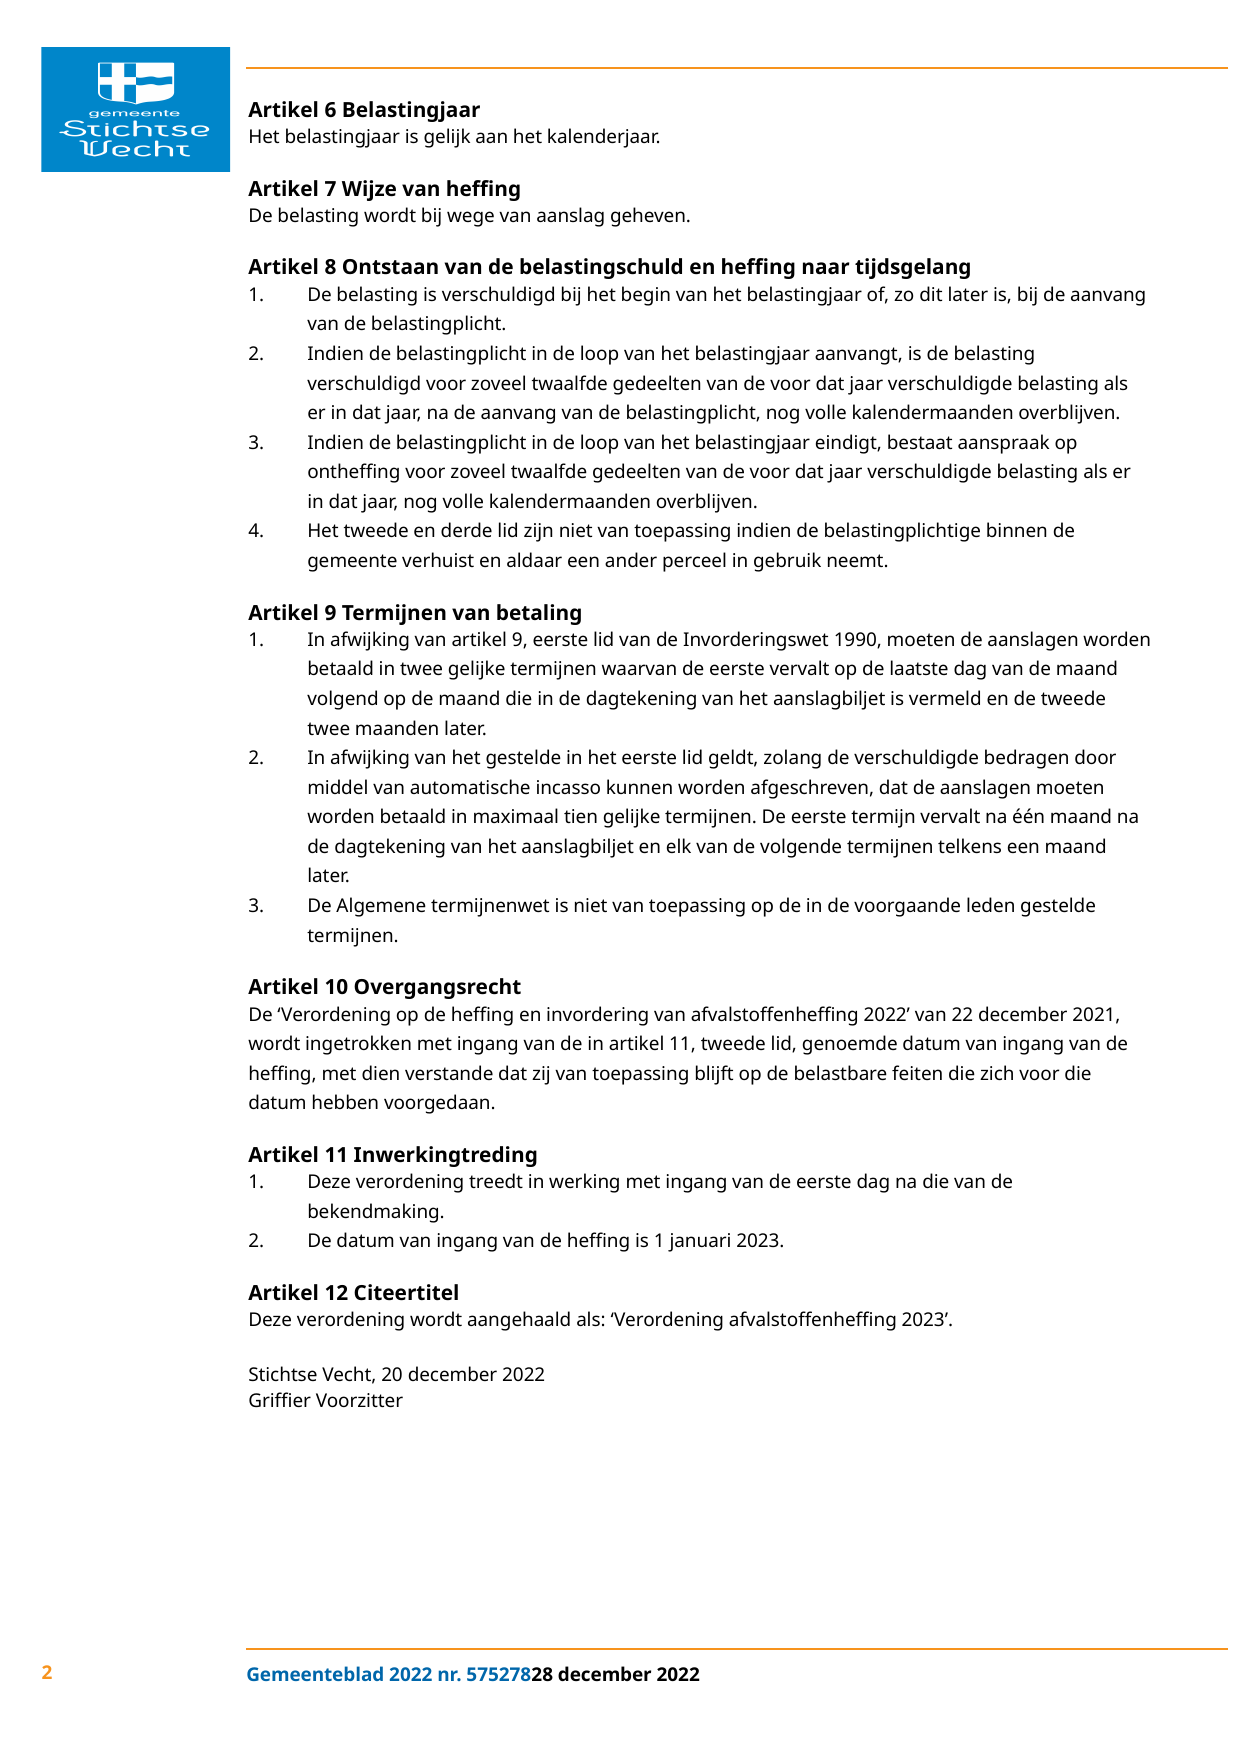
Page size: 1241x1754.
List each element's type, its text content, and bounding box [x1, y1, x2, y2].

text Artikel 6 Belastingjaar [248, 95, 1152, 123]
text Artikel 9 Termijnen van betaling [248, 598, 1152, 626]
list Indien de belastingplicht in de loop van het belastingjaar aanvangt, is de belasting verschuldigd voor zoveel twaalfde gedeelten van de voor dat jaar verschuldigde belasting als er in dat jaar, na de aanvang van de belastingplicht, nog volle kalendermaanden overblijven. [248, 340, 1152, 425]
text Artikel 7 Wijze van heffing [248, 174, 1152, 202]
text Stichtse Vecht, 20 december 2022 [248, 1362, 1152, 1387]
text Artikel 11 Inwerkingtreding [248, 1140, 1152, 1168]
picture [137, 63, 174, 103]
text De ‘Verordening op de heffing en invordering van afvalstoffenheffing 2022’ van 22 december 2021, wordt ingetrokken met ingang van de in artikel 11, tweede lid, genoemde datum van ingang van de heffing, met dien verstande dat zij van toepassing blijft op de belastbare feiten die zich voor die datum hebben voorgedaan. [248, 1001, 1152, 1115]
list Het tweede en derde lid zijn niet van toepassing indien de belastingplichtige binnen de gemeente verhuist en aldaar een ander perceel in gebruik neemt. [248, 518, 1152, 573]
text Artikel 8 Ontstaan van de belastingschuld en heffing naar tijdsgelang [248, 252, 1152, 281]
picture [99, 63, 135, 101]
text De belasting wordt bij wege van aanslag geheven. [248, 202, 1152, 228]
list Deze verordening treedt in werking met ingang van de eerste dag na die van de bekendmaking. [248, 1168, 1152, 1224]
list De Algemene termijnenwet is niet van toepassing op de in de voorgaande leden gestelde termijnen. [248, 892, 1152, 948]
text Artikel 12 Citeertitel [248, 1278, 1152, 1306]
list In afwijking van artikel 9, eerste lid van de Invorderingswet 1990, moeten de aanslagen worden betaald in twee gelijke termijnen waarvan de eerste vervalt op de laatste dag van de maand volgend op de maand die in de dagtekening van het aanslagbiljet is vermeld en de tweede twee maanden later. [248, 626, 1152, 741]
list In afwijking van het gestelde in het eerste lid geldt, zolang de verschuldigde bedragen door middel van automatische incasso kunnen worden afgeschreven, dat de aanslagen moeten worden betaald in maximaal tien gelijke termijnen. De eerste termijn vervalt na één maand na de dagtekening van het aanslagbiljet en elk van de volgende termijnen telkens een maand later. [248, 744, 1152, 888]
list Indien de belastingplicht in de loop van het belastingjaar eindigt, bestaat aanspraak op ontheffing voor zoveel twaalfde gedeelten van de voor dat jaar verschuldigde belasting als er in dat jaar, nog volle kalendermaanden overblijven. [248, 429, 1152, 514]
text Artikel 10 Overgangsrecht [248, 972, 1152, 1001]
list De belasting is verschuldigd bij het begin van het belastingjaar of, zo dit later is, bij de aanvang van de belastingplicht. [248, 281, 1152, 336]
text Griffier Voorzitter [248, 1387, 1152, 1413]
text Het belastingjaar is gelijk aan het kalenderjaar. [248, 123, 1152, 149]
list De datum van ingang van de heffing is 1 januari 2023. [248, 1227, 1152, 1253]
text Deze verordening wordt aangehaald als: ‘Verordening afvalstoffenheffing 2023’. [248, 1306, 1152, 1332]
